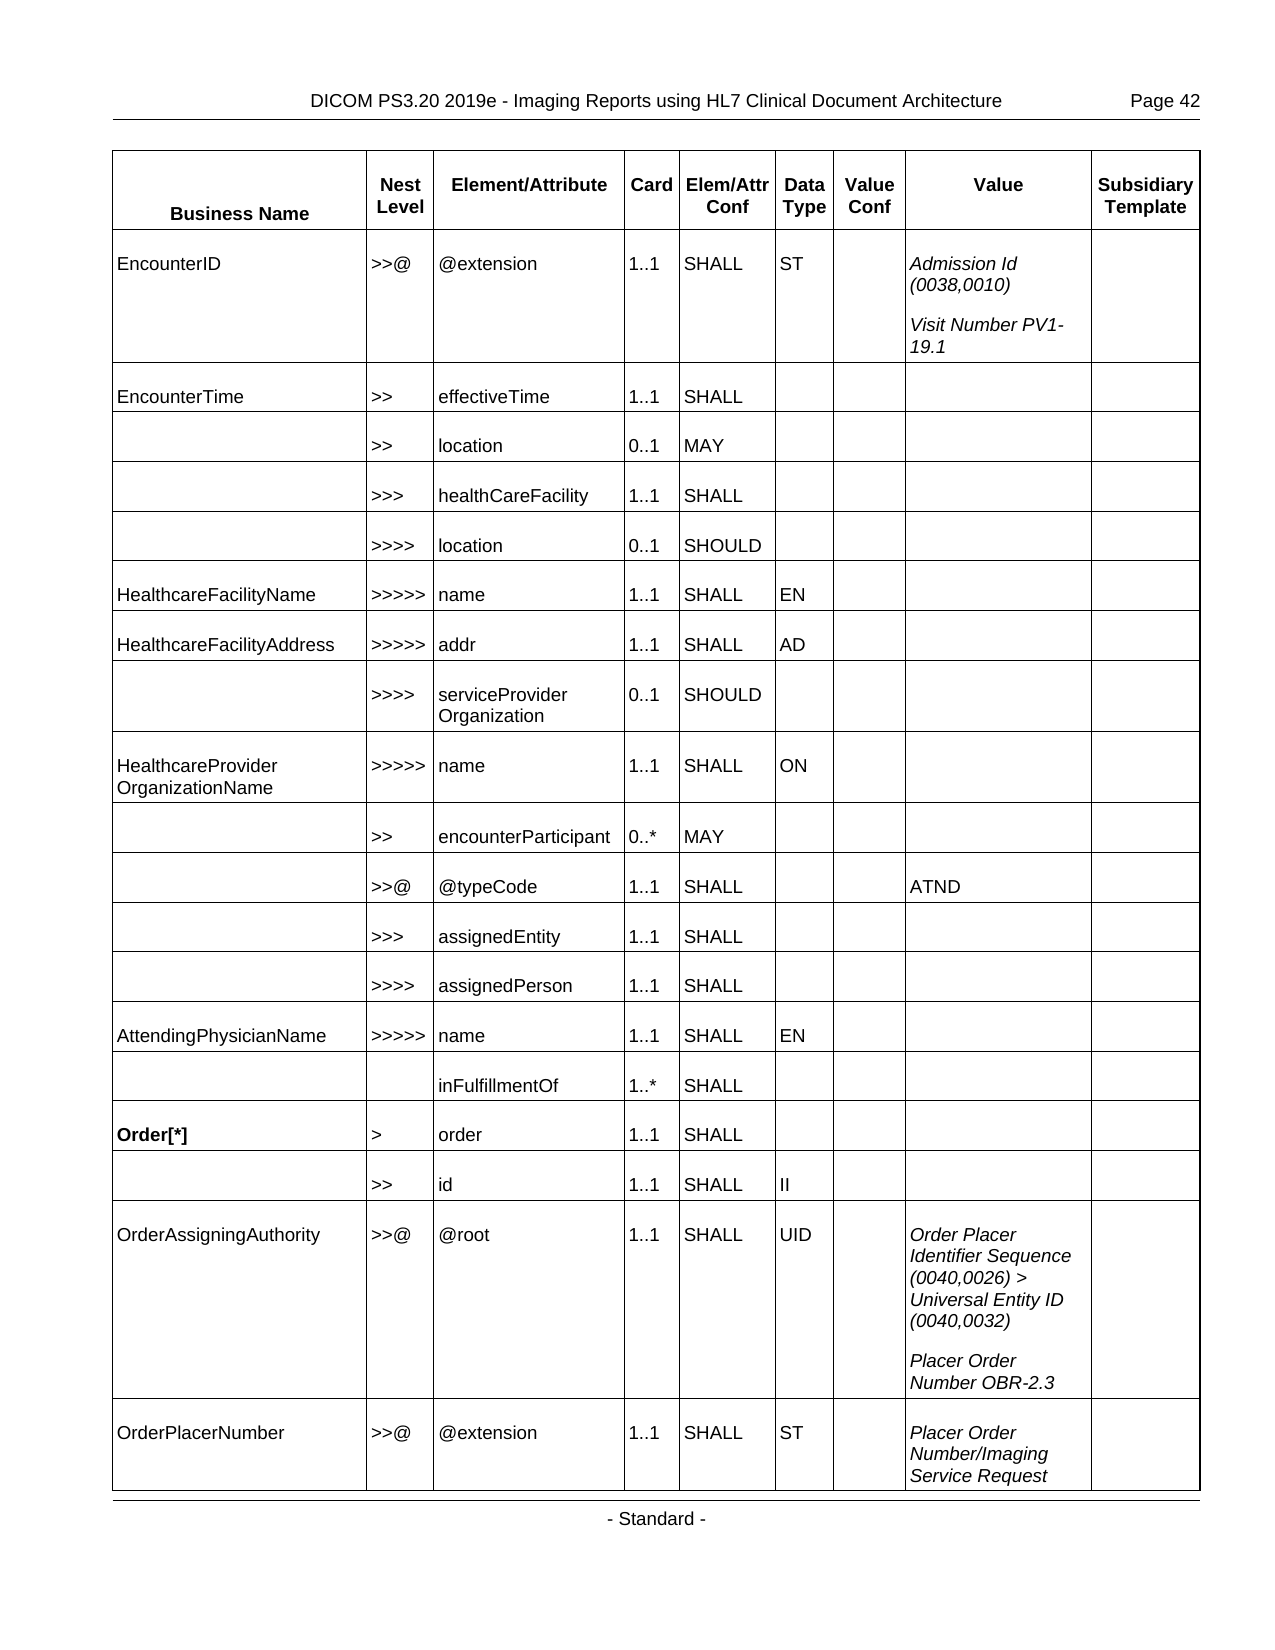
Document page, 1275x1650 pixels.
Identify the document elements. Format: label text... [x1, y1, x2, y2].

table_cell 0..1 [625, 412, 679, 461]
table_cell SHALL [680, 1052, 775, 1100]
table_cell order [434, 1101, 624, 1150]
table_cell [906, 1151, 1091, 1200]
table_cell [776, 803, 833, 852]
table_cell >>>> [367, 952, 433, 1001]
table_header Elem/Attr Conf [680, 151, 775, 228]
table_cell [906, 561, 1091, 610]
table_cell 1..1 [625, 903, 679, 951]
table_cell [1092, 803, 1199, 852]
table_cell 0..1 [625, 512, 679, 560]
table_cell [834, 1052, 905, 1100]
table_cell [1092, 512, 1199, 560]
table_cell 0..1 [625, 661, 679, 731]
table_cell >>@ [367, 230, 433, 362]
table_cell SHALL [680, 903, 775, 951]
table_cell SHALL [680, 230, 775, 362]
table_cell [1092, 1101, 1199, 1150]
table_cell AD [776, 611, 833, 660]
table_cell @root [434, 1201, 624, 1397]
table_cell SHALL [680, 732, 775, 802]
table_header Element/​Attribute [434, 151, 624, 228]
table_cell [834, 1002, 905, 1051]
table_cell SHALL [680, 1151, 775, 1200]
table_cell name [434, 561, 624, 610]
table_cell @extension [434, 230, 624, 362]
table_cell 1..1 [625, 561, 679, 610]
table_cell [1092, 561, 1199, 610]
table_cell 1..1 [625, 462, 679, 511]
table_cell [113, 803, 366, 852]
table_cell [113, 661, 366, 731]
table_cell [367, 1052, 433, 1100]
table_cell [906, 462, 1091, 511]
table_cell [834, 462, 905, 511]
table_cell [776, 512, 833, 560]
table_cell encounter​Participant [434, 803, 624, 852]
table_cell >>>>> [367, 1002, 433, 1051]
table_cell 0..* [625, 803, 679, 852]
table_cell [906, 363, 1091, 411]
table_cell [834, 952, 905, 1001]
table_cell 1..1 [625, 1151, 679, 1200]
table_cell [834, 230, 905, 362]
table_cell [1092, 732, 1199, 802]
table_cell SHALL [680, 952, 775, 1001]
table_cell [1092, 412, 1199, 461]
table_cell [113, 903, 366, 951]
table_cell II [776, 1151, 833, 1200]
table_cell [834, 732, 905, 802]
table_cell SHALL [680, 611, 775, 660]
table_cell Order​Assigning​Authority [113, 1201, 366, 1397]
table_cell >>>>> [367, 732, 433, 802]
table_cell [834, 853, 905, 902]
table_cell 1..1 [625, 1399, 679, 1490]
table_cell service​Provider​Organization [434, 661, 624, 731]
table_cell 1..1 [625, 1201, 679, 1397]
table_cell Order[*] [113, 1101, 366, 1150]
table_cell Encounter​Time [113, 363, 366, 411]
table_cell SHALL [680, 1399, 775, 1490]
table_cell [834, 412, 905, 461]
table_cell [906, 512, 1091, 560]
table_cell [834, 1151, 905, 1200]
table_header Nest Level [367, 151, 433, 228]
table_cell SHOULD [680, 661, 775, 731]
table_cell addr [434, 611, 624, 660]
table_cell in​Fulfillment​Of [434, 1052, 624, 1100]
table_cell [776, 1052, 833, 1100]
table_cell [1092, 952, 1199, 1001]
table_cell location [434, 412, 624, 461]
table_cell [906, 732, 1091, 802]
table_cell Encounter​ID [113, 230, 366, 362]
table_cell SHALL [680, 1201, 775, 1397]
table_cell 1..1 [625, 363, 679, 411]
table_cell [113, 1052, 366, 1100]
table_cell @extension [434, 1399, 624, 1490]
table_cell [834, 661, 905, 731]
table_cell [113, 952, 366, 1001]
table_cell SHALL [680, 561, 775, 610]
table_cell > [367, 1101, 433, 1150]
table_cell SHALL [680, 462, 775, 511]
table_cell [906, 952, 1091, 1001]
table_cell Admission Id (0038,0010) Visit Number PV1-19.1 [906, 230, 1091, 362]
table_cell ON [776, 732, 833, 802]
table_cell Placer Order Number/Imaging Service Request [906, 1399, 1091, 1490]
table_cell >>>>> [367, 561, 433, 610]
table_cell [834, 803, 905, 852]
table_cell [776, 363, 833, 411]
table_cell [1092, 363, 1199, 411]
table_cell [1092, 1052, 1199, 1100]
table_cell 1..* [625, 1052, 679, 1100]
table_cell Order Placer Identifier Sequence (0040,0026) > Universal Entity ID (0040,0032) Placer Order Number OBR-2.3 [906, 1201, 1091, 1397]
table_cell [776, 853, 833, 902]
table_cell [1092, 462, 1199, 511]
table_cell [906, 661, 1091, 731]
table_cell SHALL [680, 853, 775, 902]
table_cell [776, 952, 833, 1001]
table_cell MAY [680, 803, 775, 852]
table_cell EN [776, 561, 833, 610]
table_cell [776, 661, 833, 731]
table_cell name [434, 1002, 624, 1051]
table_cell [113, 412, 366, 461]
table_cell [776, 1101, 833, 1150]
table_cell [1092, 1002, 1199, 1051]
table_cell [906, 803, 1091, 852]
table_cell SHOULD [680, 512, 775, 560]
table_cell [113, 853, 366, 902]
table_cell Order​Placer​Number [113, 1399, 366, 1490]
table_cell [834, 1101, 905, 1150]
table_cell >>>>> [367, 611, 433, 660]
table_cell 1..1 [625, 611, 679, 660]
table_cell [834, 363, 905, 411]
table_cell [834, 1201, 905, 1397]
table_cell ST [776, 1399, 833, 1490]
table_cell >> [367, 803, 433, 852]
table_cell SHALL [680, 363, 775, 411]
table_cell [834, 512, 905, 560]
table_header Data Type [776, 151, 833, 228]
table_cell >>@ [367, 853, 433, 902]
table_cell SHALL [680, 1002, 775, 1051]
table_cell [906, 903, 1091, 951]
table_cell [906, 1052, 1091, 1100]
table_header Business Name [113, 151, 366, 228]
table_cell >>> [367, 903, 433, 951]
table_cell [1092, 903, 1199, 951]
table_cell effective​Time [434, 363, 624, 411]
table_cell >>>> [367, 661, 433, 731]
table_cell >>>> [367, 512, 433, 560]
table_cell EN [776, 1002, 833, 1051]
table_cell Attending​Physician​Name [113, 1002, 366, 1051]
table_cell [1092, 661, 1199, 731]
table_cell 1..1 [625, 1101, 679, 1150]
table_cell [1092, 1151, 1199, 1200]
table_cell [906, 1002, 1091, 1051]
table_cell [1092, 230, 1199, 362]
table_cell [906, 1101, 1091, 1150]
table_header Card [625, 151, 679, 228]
table_cell [113, 462, 366, 511]
table_cell 1..1 [625, 853, 679, 902]
table_cell >>> [367, 462, 433, 511]
table_cell 1..1 [625, 952, 679, 1001]
table_cell >> [367, 363, 433, 411]
table_cell [1092, 1201, 1199, 1397]
table_cell [776, 462, 833, 511]
table_cell >>@ [367, 1201, 433, 1397]
table_cell health​Care​Facility [434, 462, 624, 511]
table_cell ST [776, 230, 833, 362]
table_cell assigned​Person [434, 952, 624, 1001]
table_header Subsidiary Template [1092, 151, 1199, 228]
table_cell assigned​Entity [434, 903, 624, 951]
table_cell [834, 611, 905, 660]
table_cell @typeCode [434, 853, 624, 902]
table_cell 1..1 [625, 230, 679, 362]
table_cell [1092, 853, 1199, 902]
table_header Value Conf [834, 151, 905, 228]
table_header Value [906, 151, 1091, 228]
table_cell name [434, 732, 624, 802]
table_cell >>@ [367, 1399, 433, 1490]
table_cell location [434, 512, 624, 560]
table_cell UID [776, 1201, 833, 1397]
table_cell [776, 903, 833, 951]
table_cell [776, 412, 833, 461]
table_cell Healthcare​Facility​Name [113, 561, 366, 610]
table_cell [113, 1151, 366, 1200]
table_cell >> [367, 412, 433, 461]
table_cell [1092, 611, 1199, 660]
table_cell [906, 412, 1091, 461]
table_cell ATND [906, 853, 1091, 902]
table_cell [1092, 1399, 1199, 1490]
table_cell [834, 903, 905, 951]
table_cell >> [367, 1151, 433, 1200]
table_cell [834, 561, 905, 610]
table_cell id [434, 1151, 624, 1200]
table_cell [834, 1399, 905, 1490]
table_cell SHALL [680, 1101, 775, 1150]
table_cell Healthcare​Facility​Address [113, 611, 366, 660]
table_cell 1..1 [625, 1002, 679, 1051]
table_cell Healthcare​Provider​Organization​Name [113, 732, 366, 802]
table_cell MAY [680, 412, 775, 461]
table_cell 1..1 [625, 732, 679, 802]
table_cell [113, 512, 366, 560]
table_cell [906, 611, 1091, 660]
